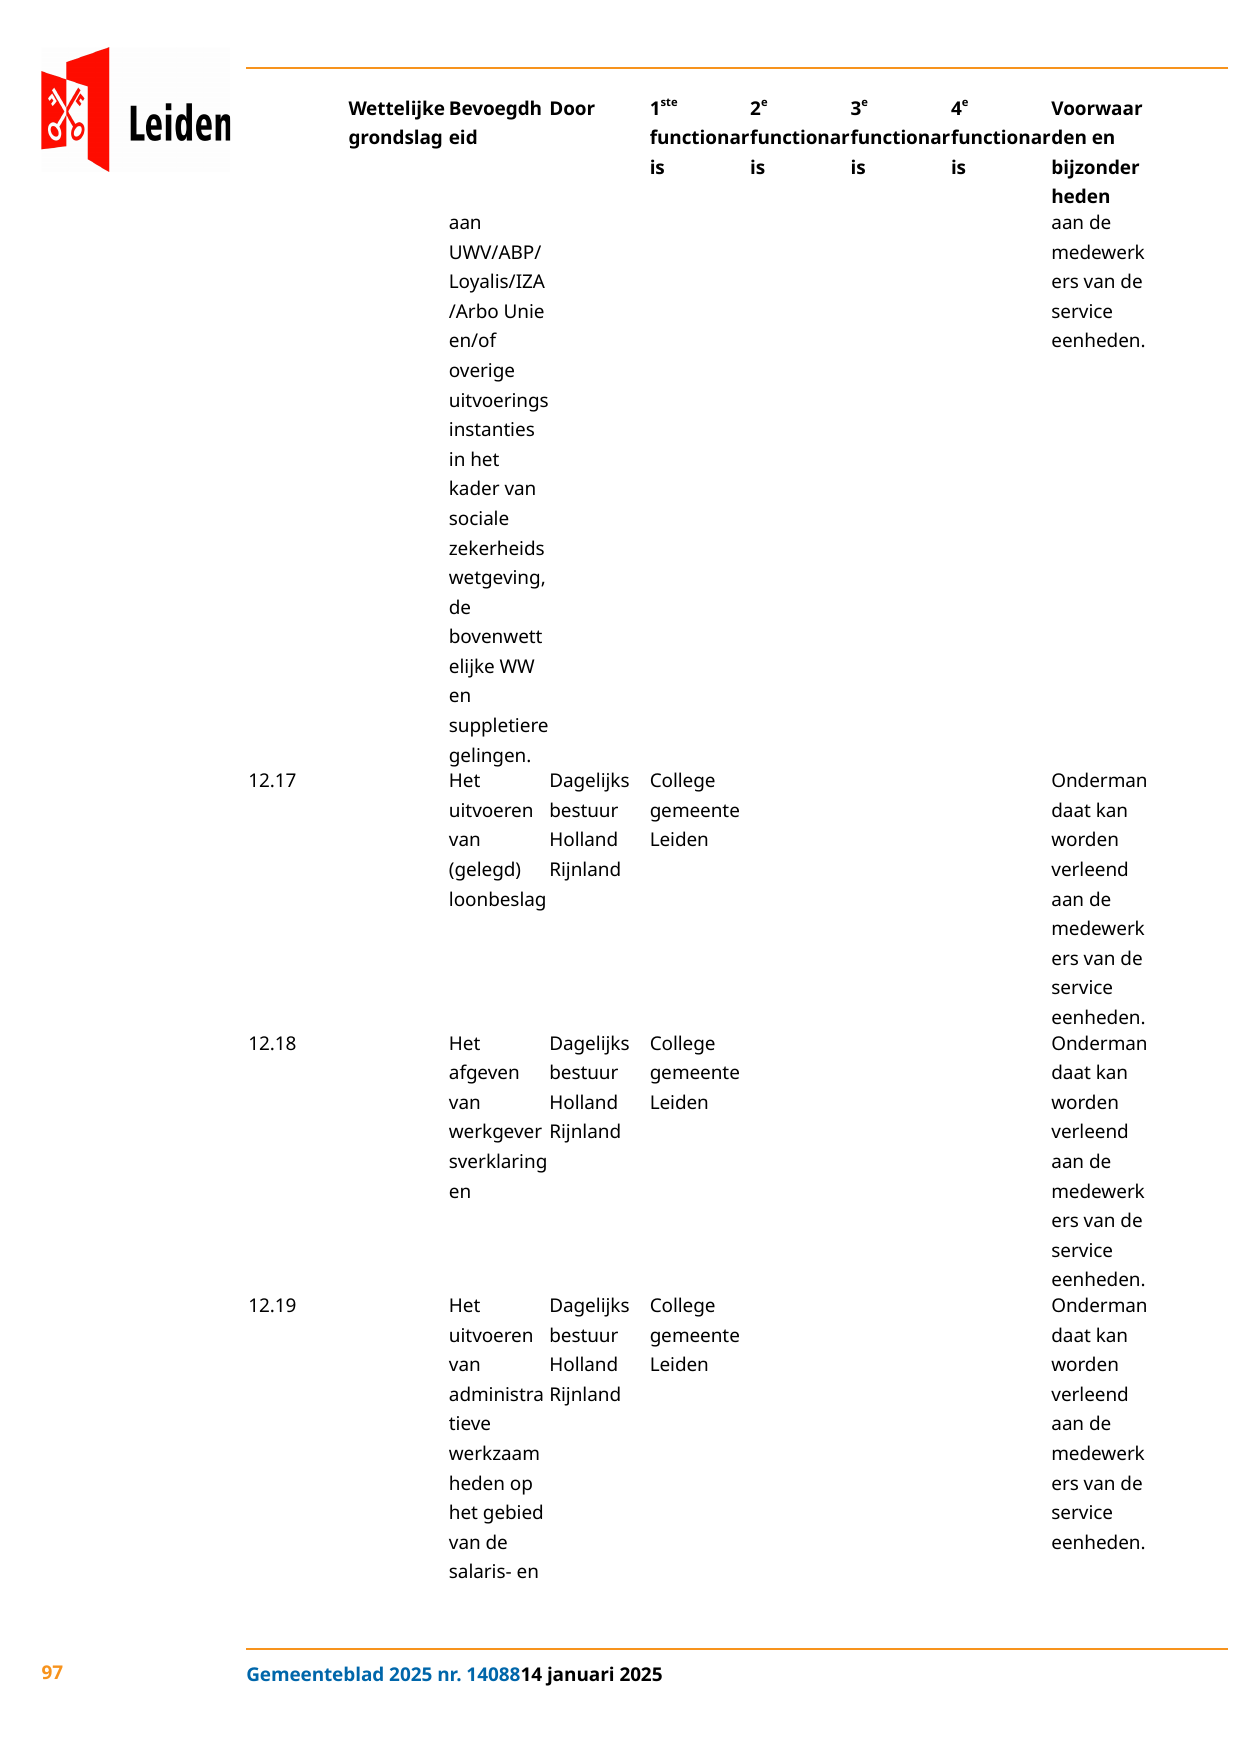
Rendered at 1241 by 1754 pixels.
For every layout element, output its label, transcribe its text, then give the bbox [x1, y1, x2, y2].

table_cell [248, 209, 348, 767]
table_header Voorwaarden en bijzonderheden [1051, 95, 1152, 209]
table_cell [850, 768, 951, 1030]
table_cell Ondermandaat kan worden verleend aan de medewerkers van de service eenheden. [1051, 1030, 1152, 1292]
picture [41, 47, 231, 172]
table_cell [951, 209, 1051, 767]
table_header Wettelijke grondslag [348, 95, 449, 209]
table_cell [348, 1292, 449, 1584]
table_cell [750, 1292, 850, 1584]
table_cell [348, 768, 449, 1030]
table_cell Dagelijks bestuur Holland Rijnland [549, 768, 649, 1030]
table_header Bevoegdheid [449, 95, 549, 209]
table_header 3e functionaris [850, 95, 951, 209]
table_cell Het uitvoeren van administratieve werkzaamheden op het gebied van de salaris- en [449, 1292, 549, 1584]
table_cell aan UWV/ABP/Loyalis/IZA/Arbo Unie en/of overige uitvoeringsinstanties in het kader van sociale zekerheidswetgeving, de bovenwettelijke WW en suppletieregelingen. [449, 209, 549, 767]
table_cell Het uitvoeren van (gelegd) loonbeslag [449, 768, 549, 1030]
table_cell 12.17 [248, 768, 348, 1030]
table_cell College gemeente Leiden [650, 768, 750, 1030]
table_cell [850, 1030, 951, 1292]
table_cell College gemeente Leiden [650, 1030, 750, 1292]
table_header 4e functionaris [951, 95, 1051, 209]
table_cell Het afgeven van werkgeversverklaringen [449, 1030, 549, 1292]
table_cell [951, 1292, 1051, 1584]
table_cell aan de medewerkers van de service eenheden. [1051, 209, 1152, 767]
table_cell [348, 209, 449, 767]
table_cell [348, 1030, 449, 1292]
table_header [248, 95, 348, 209]
table_cell Ondermandaat kan worden verleend aan de medewerkers van de service eenheden. [1051, 1292, 1152, 1584]
table_cell [750, 1030, 850, 1292]
table_cell Ondermandaat kan worden verleend aan de medewerkers van de service eenheden. [1051, 768, 1152, 1030]
table_cell [750, 209, 850, 767]
table_cell [850, 1292, 951, 1584]
table_cell [549, 209, 649, 767]
table_cell [951, 768, 1051, 1030]
table_cell 12.19 [248, 1292, 348, 1584]
table_cell [951, 1030, 1051, 1292]
table_cell [750, 768, 850, 1030]
table_cell 12.18 [248, 1030, 348, 1292]
table_cell Dagelijks bestuur Holland Rijnland [549, 1292, 649, 1584]
table_cell [650, 209, 750, 767]
table_cell Dagelijks bestuur Holland Rijnland [549, 1030, 649, 1292]
table_header 2e functionaris [750, 95, 850, 209]
table_cell College gemeente Leiden [650, 1292, 750, 1584]
table_header Door [549, 95, 649, 209]
table_header 1ste functionaris [650, 95, 750, 209]
table_cell [850, 209, 951, 767]
